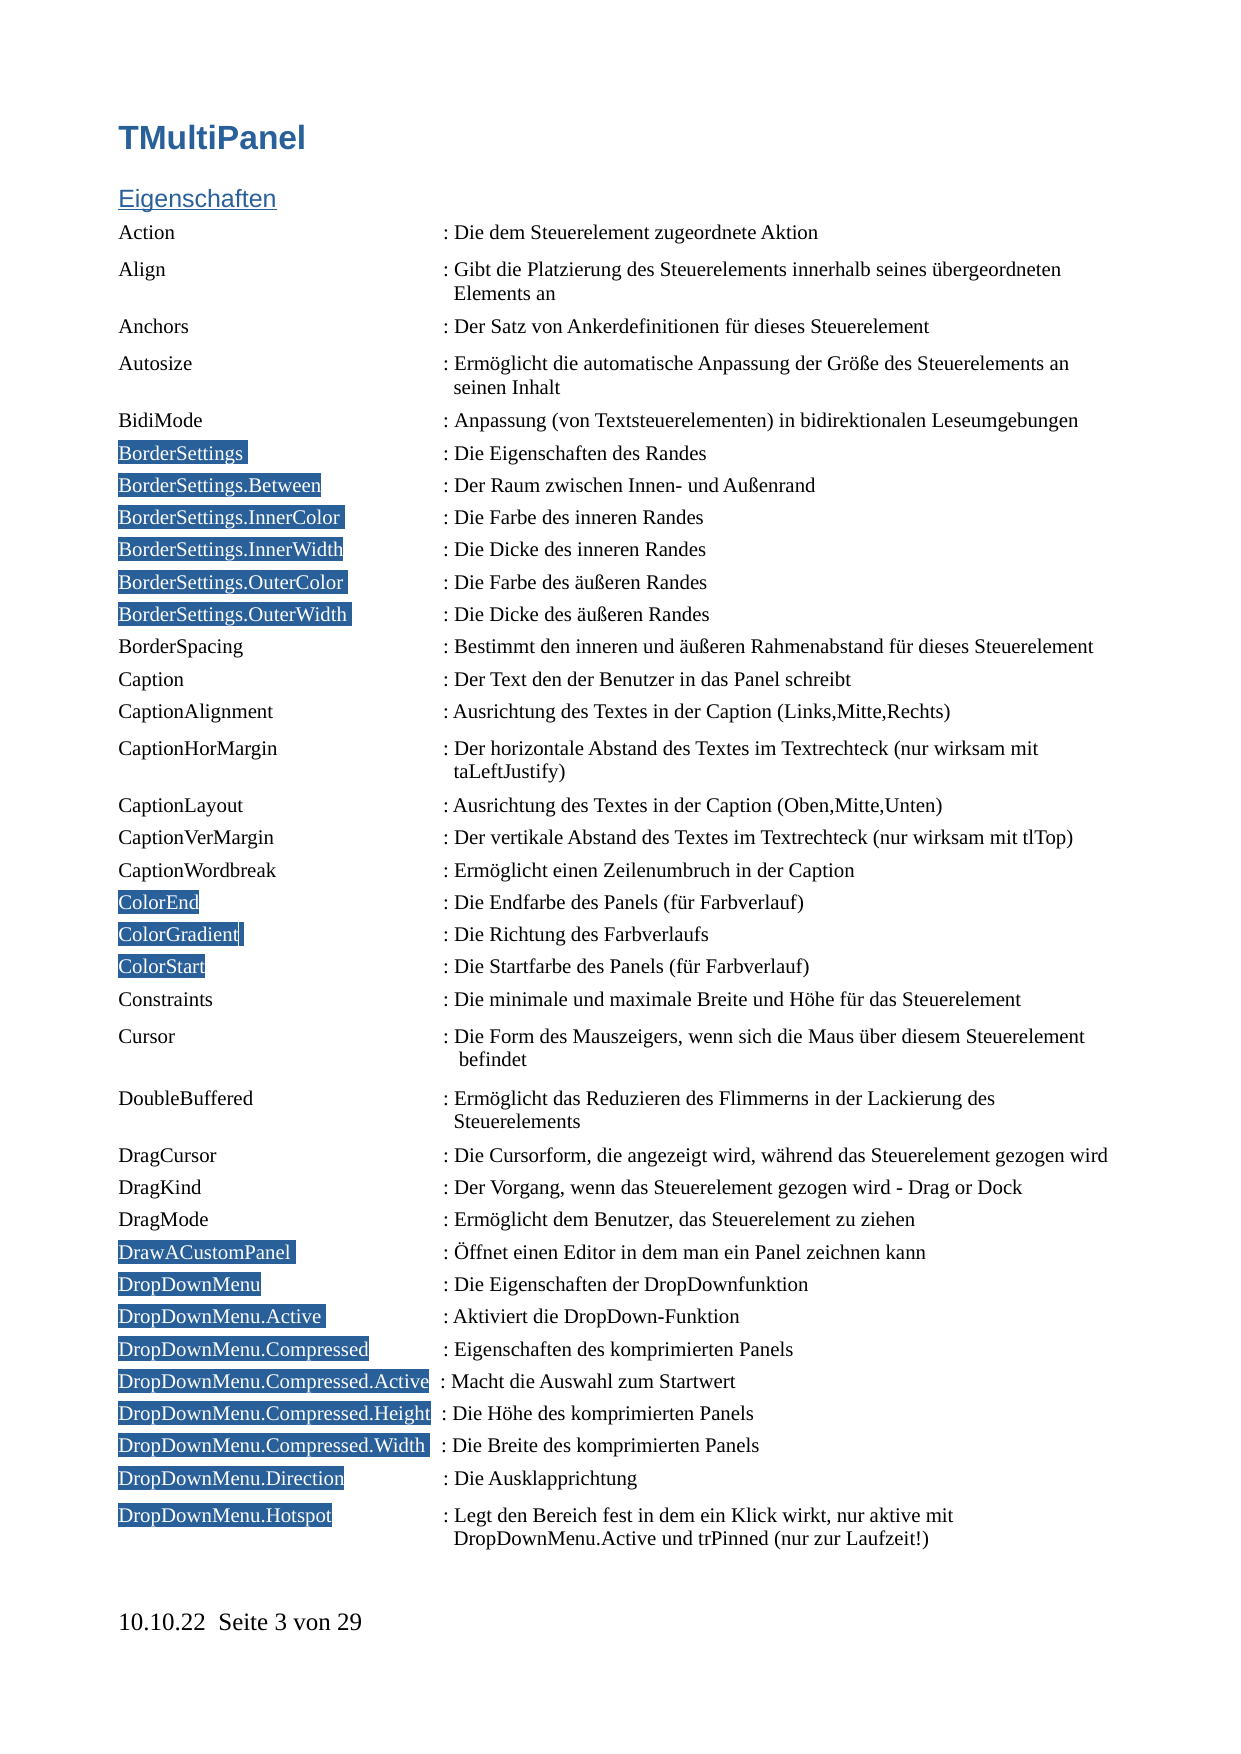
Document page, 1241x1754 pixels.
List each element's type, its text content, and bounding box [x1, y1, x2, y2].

text DropDownMenu : Die Eigenschaften der DropDownfunktion [118, 1277, 1122, 1295]
text DrawACustomPanel : Öffnet einen Editor in dem man ein Panel zeichnen kann [118, 1245, 1122, 1263]
text Autosize : Ermöglicht die automatische Anpassung der Größe des Steuerelements an seinen Inhalt [118, 352, 1122, 399]
text DropDownMenu.Direction : Die Ausklapprichtung [118, 1471, 1122, 1489]
text CaptionWordbreak : Ermöglicht einen Zeilenumbruch in der Caption [118, 863, 1122, 881]
text Anchors : Der Satz von Ankerdefinitionen für dieses Steuerelement [118, 319, 1122, 337]
text DragKind : Der Vorgang, wenn das Steuerelement gezogen wird - Drag or Dock [118, 1180, 1122, 1198]
text BorderSettings : Die Eigenschaften des Randes [118, 446, 1122, 463]
text CaptionLayout : Ausrichtung des Textes in der Caption (Oben,Mitte,Unten) [118, 798, 1122, 816]
text DropDownMenu.Compressed.Width : Die Breite des komprimierten Panels [118, 1439, 1122, 1456]
text DropDownMenu.Active : Aktiviert die DropDown-Funktion [118, 1309, 1122, 1327]
text ColorStart : Die Startfarbe des Panels (für Farbverlauf) [118, 960, 1122, 977]
text Action : Die dem Steuerelement zugeordnete Aktion [118, 225, 1122, 243]
text ColorGradient : Die Richtung des Farbverlaufs [118, 927, 1122, 945]
text CaptionAlignment : Ausrichtung des Textes in der Caption (Links,Mitte,Rechts) [118, 704, 1122, 722]
text BidiMode : Anpassung (von Textsteuerelementen) in bidirektionalen Leseumgebungen [118, 413, 1122, 431]
subtitle Eigenschaften [118, 184, 1122, 213]
text BorderSpacing : Bestimmt den inneren und äußeren Rahmenabstand für dieses Steuerelement [118, 639, 1122, 657]
text Constraints : Die minimale und maximale Breite und Höhe für das Steuerelement [118, 992, 1122, 1010]
text DropDownMenu.Compressed : Eigenschaften des komprimierten Panels [118, 1342, 1122, 1359]
text DragMode : Ermöglicht dem Benutzer, das Steuerelement zu ziehen [118, 1213, 1122, 1230]
text BorderSettings.OuterColor : Die Farbe des äußeren Randes [118, 575, 1122, 593]
text Align : Gibt die Platzierung des Steuerelements innerhalb seines übergeordneten Elements an [118, 257, 1122, 305]
text BorderSettings.Between : Der Raum zwischen Innen- und Außenrand [118, 478, 1122, 496]
text BorderSettings.OuterWidth : Die Dicke des äußeren Randes [118, 607, 1122, 625]
text Cursor : Die Form des Mauszeigers, wenn sich die Maus über diesem Steuerelement befindet [118, 1024, 1122, 1072]
text CaptionHorMargin : Der horizontale Abstand des Textes im Textrechteck (nur wirksam mit taLeftJustify) [118, 736, 1122, 784]
subtitle TMultiPanel [118, 118, 1122, 157]
text ColorEnd : Die Endfarbe des Panels (für Farbverlauf) [118, 895, 1122, 913]
text DragCursor : Die Cursorform, die angezeigt wird, während das Steuerelement gezogen wird [118, 1148, 1122, 1166]
text DropDownMenu.Compressed.Height : Die Höhe des komprimierten Panels [118, 1406, 1122, 1424]
text DropDownMenu.Compressed.Active : Macht die Auswahl zum Startwert [118, 1374, 1122, 1392]
text DropDownMenu.Hotspot : Legt den Bereich fest in dem ein Klick wirkt, nur aktive mit DropDownMenu.Active und trPinned (nur zur Laufzeit!) [118, 1503, 1122, 1551]
text BorderSettings.InnerColor : Die Farbe des inneren Randes [118, 510, 1122, 528]
text Caption : Der Text den der Benutzer in das Panel schreibt [118, 672, 1122, 689]
text DoubleBuffered : Ermöglicht das Reduzieren des Flimmerns in der Lackierung des Steuerelements [118, 1086, 1122, 1133]
text CaptionVerMargin : Der vertikale Abstand des Textes im Textrechteck (nur wirksam mit tlTop) [118, 831, 1122, 848]
text BorderSettings.InnerWidth : Die Dicke des inneren Randes [118, 543, 1122, 560]
